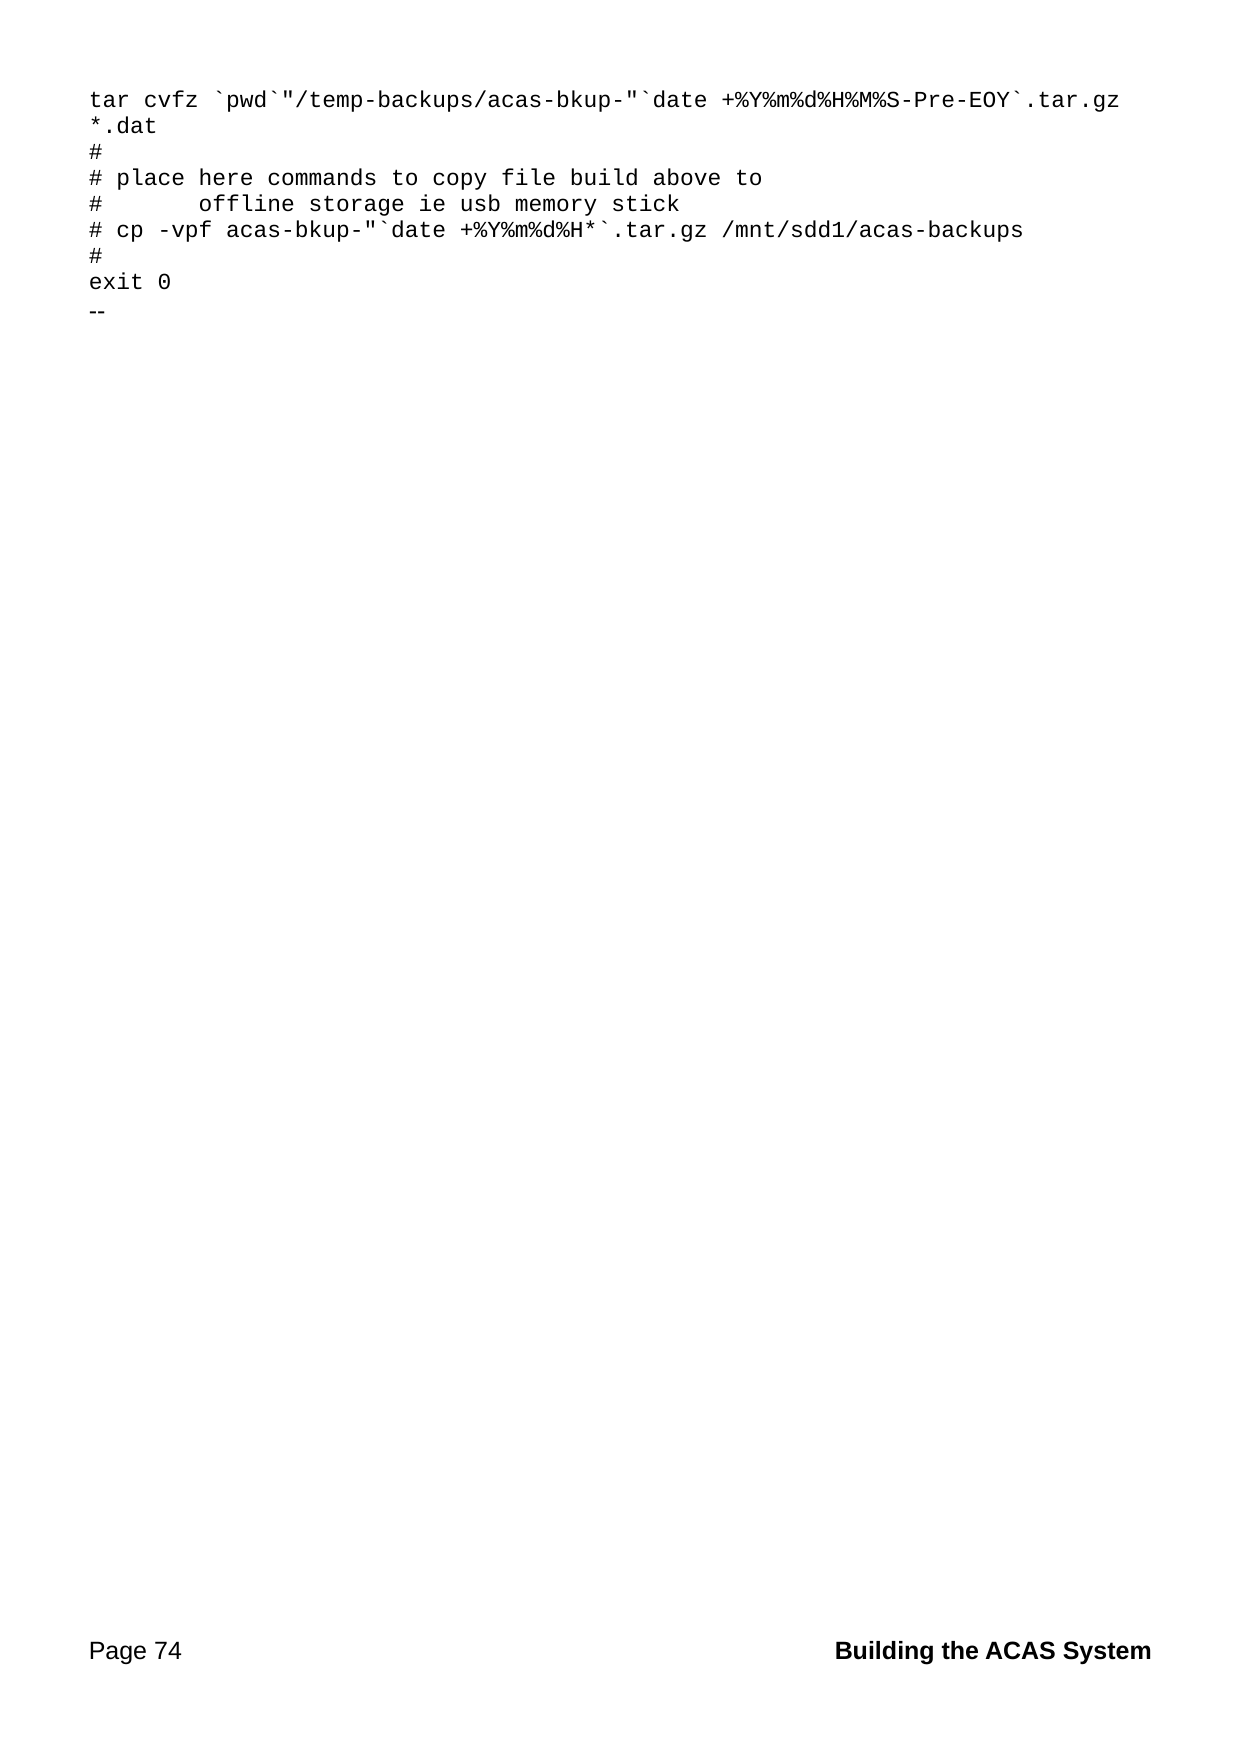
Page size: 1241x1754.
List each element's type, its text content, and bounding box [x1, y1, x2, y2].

text # cp -vpf acas-bkup-"`date +%Y%m%d%H*`.tar.gz /mnt/sdd1/acas-backups [88, 218, 1152, 244]
text # [88, 244, 1152, 270]
text -- [88, 296, 1152, 325]
text exit 0 [88, 270, 1152, 296]
text # [88, 140, 1152, 166]
text tar cvfz `pwd`"/temp-backups/acas-bkup-"`date +%Y%m%d%H%M%S-Pre-EOY`.tar.gz *.dat [88, 88, 1152, 140]
text # place here commands to copy file build above to [88, 166, 1152, 192]
text # offline storage ie usb memory stick [88, 192, 1152, 218]
